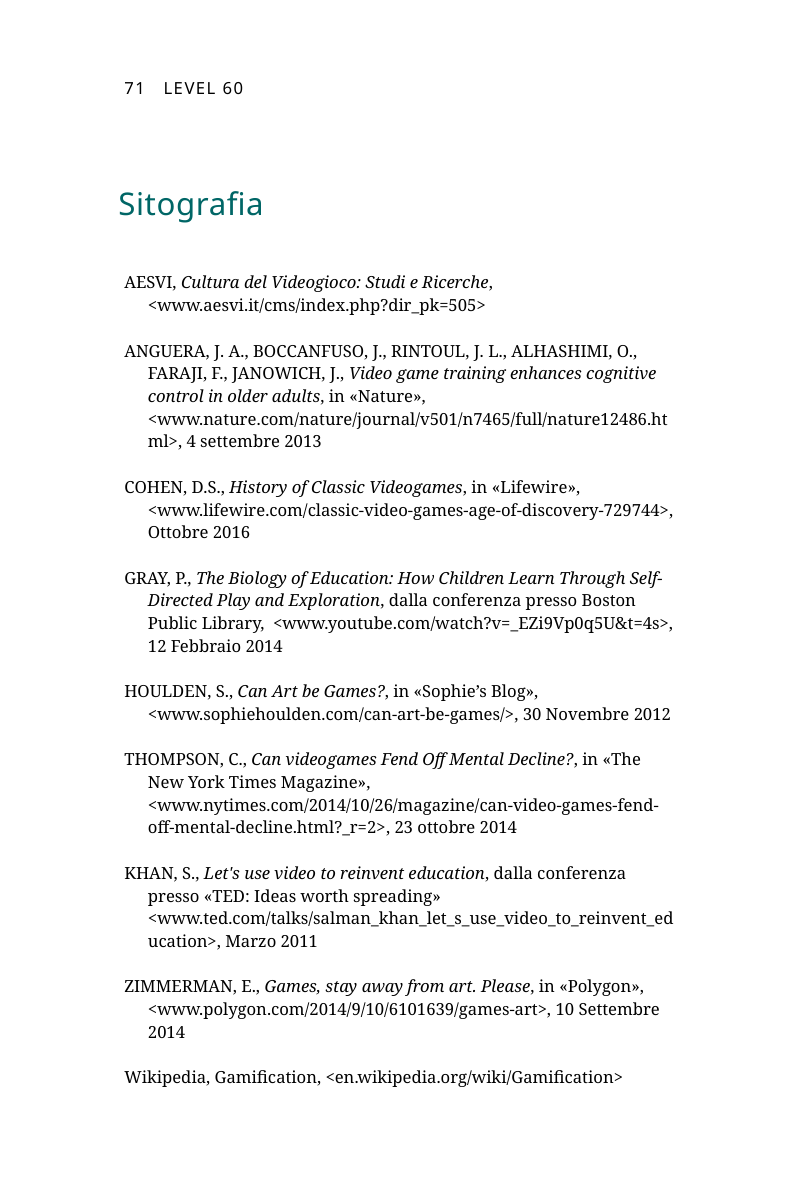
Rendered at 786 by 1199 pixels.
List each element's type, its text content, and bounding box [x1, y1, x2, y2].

text COHEN, D.S., History of Classic Videogames, in «Lifewire», <www.lifewire.com/classic-video-games-age-of-discovery-729744>, Ottobre 2016 [124, 475, 679, 543]
text Wikipedia, Gamification, <en.wikipedia.org/wiki/Gamification> [124, 1066, 679, 1088]
text ANGUERA, J. A., BOCCANFUSO, J., RINTOUL, J. L., ALHASHIMI, O., FARAJI, F., JANOWICH, J., Video game training enhances cognitive control in older adults, in «Nature», <www.nature.com/nature/journal/v501/n7465/full/nature12486.html>, 4 settembre 2013 [124, 339, 679, 453]
text THOMPSON, C., Can videogames Fend Off Mental Decline?, in «The New York Times Magazine», <www.nytimes.com/2014/10/26/magazine/can-video-games-fend-off-mental-decline.html?_r=2>, 23 ottobre 2014 [124, 748, 679, 839]
text ZIMMERMAN, E., Games, stay away from art. Please, in «Polygon», <www.polygon.com/2014/9/10/6101639/games-art>, 10 Settembre 2014 [124, 975, 679, 1043]
text KHAN, S., Let's use video to reinvent education, dalla conferenza presso «TED: Ideas worth spreading» <www.ted.com/talks/salman_khan_let_s_use_video_to_reinvent_education>, Marzo 2011 [124, 861, 679, 952]
text HOULDEN, S., Can Art be Games?, in «Sophie’s Blog», <www.sophiehoulden.com/can-art-be-games/>, 30 Novembre 2012 [124, 680, 679, 725]
text AESVI, Cultura del Videogioco: Studi e Ricerche, <www.aesvi.it/cms/index.php?dir_pk=505> [124, 271, 679, 316]
subtitle Sitografia [118, 182, 679, 225]
text GRAY, P., The Biology of Education: How Children Learn Through Self-Directed Play and Exploration, dalla conferenza presso Boston Public Library, <www.youtube.com/watch?v=_EZi9Vp0q5U&t=4s>, 12 Febbraio 2014 [124, 566, 679, 657]
